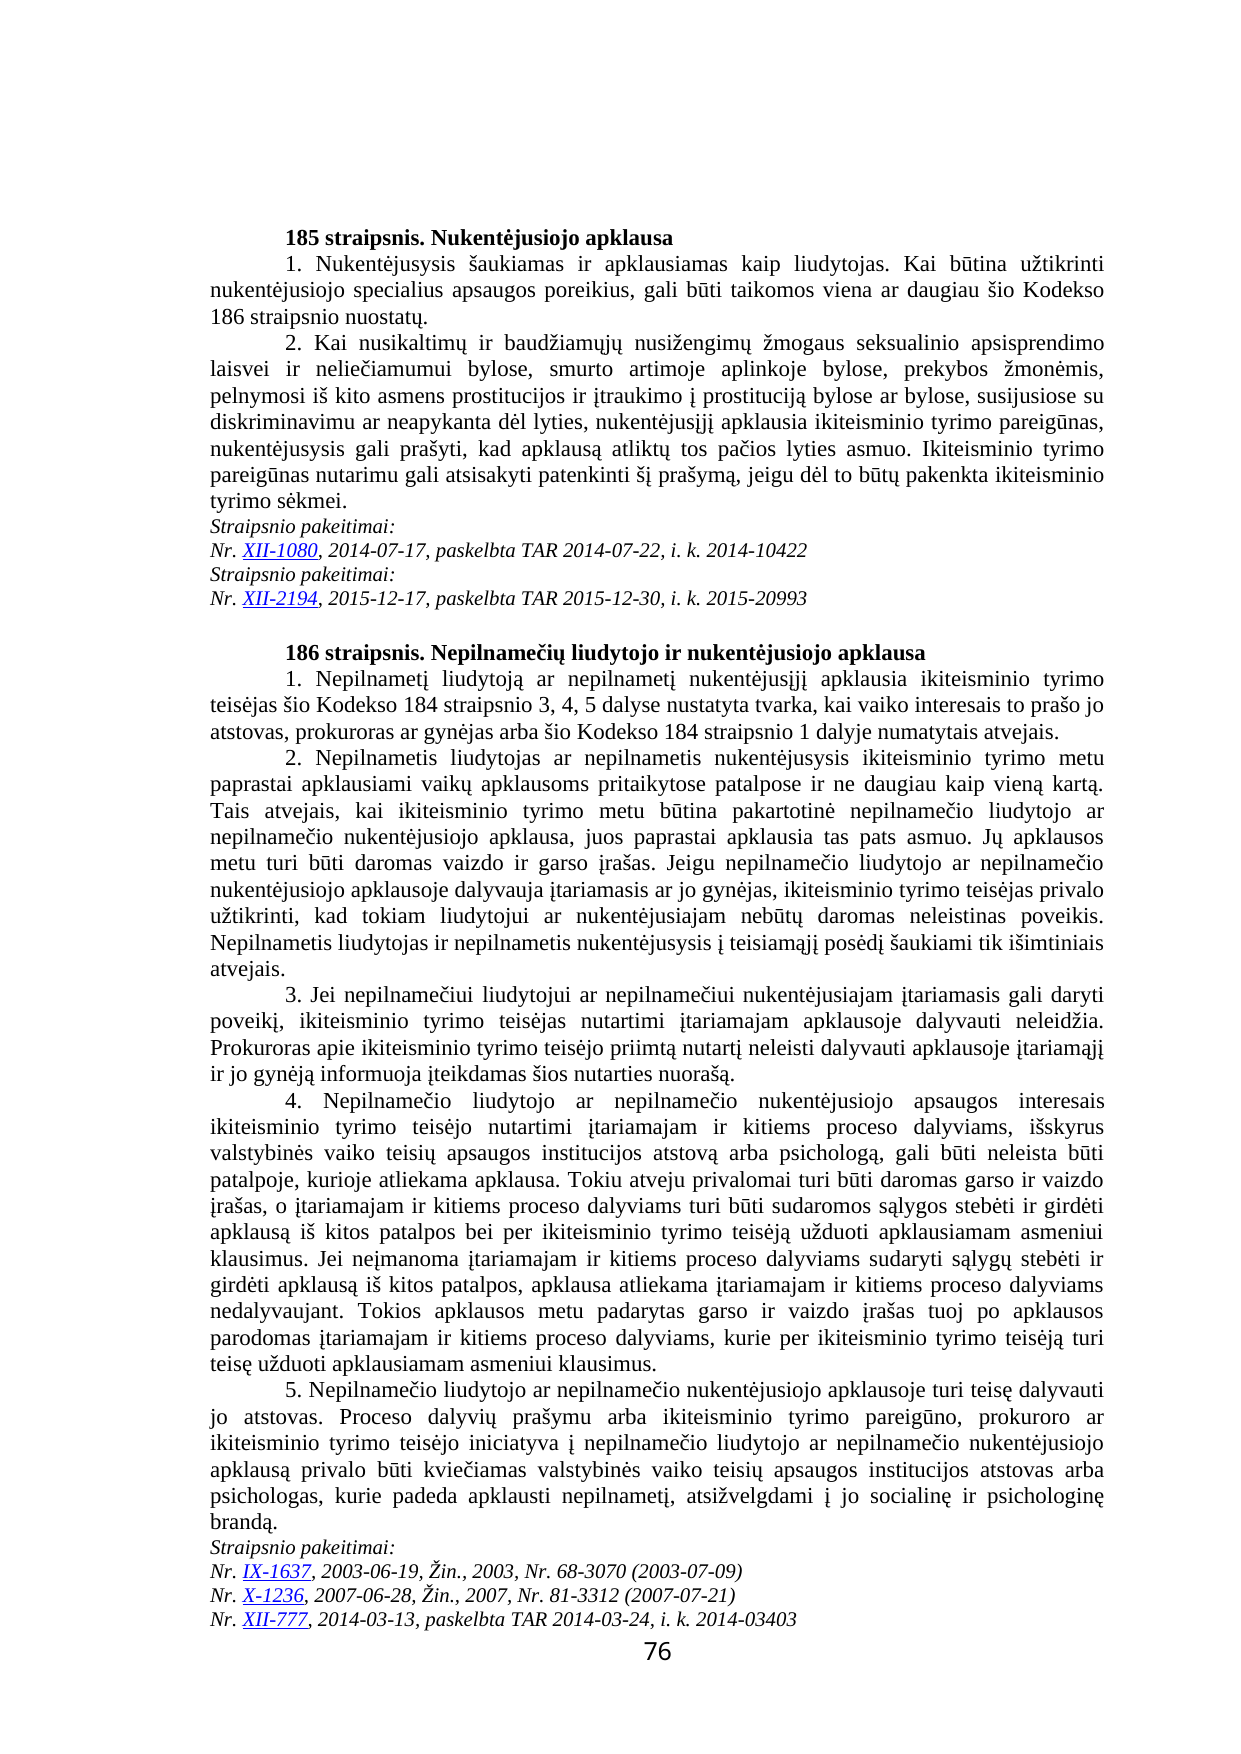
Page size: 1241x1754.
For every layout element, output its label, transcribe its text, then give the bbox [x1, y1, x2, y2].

text 5. Nepilnamečio liudytojo ar nepilnamečio nukentėjusiojo apklausoje turi teisę dalyvauti jo atstovas. Proceso dalyvių prašymu arba ikiteisminio tyrimo pareigūno, prokuroro ar ikiteisminio tyrimo teisėjo iniciatyva į nepilnamečio liudytojo ar nepilnamečio nukentėjusiojo apklausą privalo būti kviečiamas valstybinės vaiko teisių apsaugos institucijos atstovas arba psichologas, kurie padeda apklausti nepilnametį, atsižvelgdami į jo socialinę ir psichologinę brandą. [210, 1377, 1106, 1535]
text Straipsnio pakeitimai: [210, 562, 1106, 586]
text Straipsnio pakeitimai: [210, 1535, 1106, 1559]
text 2. Kai nusikaltimų ir baudžiamųjų nusižengimų žmogaus seksualinio apsisprendimo laisvei ir neliečiamumui bylose, smurto artimoje aplinkoje bylose, prekybos žmonėmis, pelnymosi iš kito asmens prostitucijos ir įtraukimo į prostituciją bylose ar bylose, susijusiose su diskriminavimu ar neapykanta dėl lyties, nukentėjusįjį apklausia ikiteisminio tyrimo pareigūnas, nukentėjusysis gali prašyti, kad apklausą atliktų tos pačios lyties asmuo. Ikiteisminio tyrimo pareigūnas nutarimu gali atsisakyti patenkinti šį prašymą, jeigu dėl to būtų pakenkta ikiteisminio tyrimo sėkmei. [210, 329, 1106, 514]
text Straipsnio pakeitimai: [210, 514, 1106, 538]
text 3. Jei nepilnamečiui liudytojui ar nepilnamečiui nukentėjusiajam įtariamasis gali daryti poveikį, ikiteisminio tyrimo teisėjas nutartimi įtariamajam apklausoje dalyvauti neleidžia. Prokuroras apie ikiteisminio tyrimo teisėjo priimtą nutartį neleisti dalyvauti apklausoje įtariamąjį ir jo gynėją informuoja įteikdamas šios nutarties nuorašą. [210, 981, 1106, 1087]
text 4. Nepilnamečio liudytojo ar nepilnamečio nukentėjusiojo apsaugos interesais ikiteisminio tyrimo teisėjo nutartimi įtariamajam ir kitiems proceso dalyviams, išskyrus valstybinės vaiko teisių apsaugos institucijos atstovą arba psichologą, gali būti neleista būti patalpoje, kurioje atliekama apklausa. Tokiu atveju privalomai turi būti daromas garso ir vaizdo įrašas, o įtariamajam ir kitiems proceso dalyviams turi būti sudaromos sąlygos stebėti ir girdėti apklausą iš kitos patalpos bei per ikiteisminio tyrimo teisėją užduoti apklausiamam asmeniui klausimus. Jei neįmanoma įtariamajam ir kitiems proceso dalyviams sudaryti sąlygų stebėti ir girdėti apklausą iš kitos patalpos, apklausa atliekama įtariamajam ir kitiems proceso dalyviams nedalyvaujant. Tokios apklausos metu padarytas garso ir vaizdo įrašas tuoj po apklausos parodomas įtariamajam ir kitiems proceso dalyviams, kurie per ikiteisminio tyrimo teisėją turi teisę užduoti apklausiamam asmeniui klausimus. [210, 1087, 1106, 1377]
text 1. Nepilnametį liudytoją ar nepilnametį nukentėjusįjį apklausia ikiteisminio tyrimo teisėjas šio Kodekso 184 straipsnio 3, 4, 5 dalyse nustatyta tvarka, kai vaiko interesais to prašo jo atstovas, prokuroras ar gynėjas arba šio Kodekso 184 straipsnio 1 dalyje numatytais atvejais. [210, 665, 1106, 744]
text Nr. XII-2194, 2015-12-17, paskelbta TAR 2015-12-30, i. k. 2015-20993 [210, 586, 1106, 610]
text Nr. XII-777, 2014-03-13, paskelbta TAR 2014-03-24, i. k. 2014-03403 [210, 1607, 1106, 1631]
text 186 straipsnis. Nepilnamečių liudytojo ir nukentėjusiojo apklausa [210, 639, 1106, 665]
text Nr. XII-1080, 2014-07-17, paskelbta TAR 2014-07-22, i. k. 2014-10422 [210, 538, 1106, 562]
text Nr. X-1236, 2007-06-28, Žin., 2007, Nr. 81-3312 (2007-07-21) [210, 1583, 1106, 1607]
text 1. Nukentėjusysis šaukiamas ir apklausiamas kaip liudytojas. Kai būtina užtikrinti nukentėjusiojo specialius apsaugos poreikius, gali būti taikomos viena ar daugiau šio Kodekso 186 straipsnio nuostatų. [210, 250, 1106, 329]
text Nr. IX-1637, 2003-06-19, Žin., 2003, Nr. 68-3070 (2003-07-09) [210, 1559, 1106, 1583]
text 185 straipsnis. Nukentėjusiojo apklausa [210, 224, 1106, 250]
text 2. Nepilnametis liudytojas ar nepilnametis nukentėjusysis ikiteisminio tyrimo metu paprastai apklausiami vaikų apklausoms pritaikytose patalpose ir ne daugiau kaip vieną kartą. Tais atvejais, kai ikiteisminio tyrimo metu būtina pakartotinė nepilnamečio liudytojo ar nepilnamečio nukentėjusiojo apklausa, juos paprastai apklausia tas pats asmuo. Jų apklausos metu turi būti daromas vaizdo ir garso įrašas. Jeigu nepilnamečio liudytojo ar nepilnamečio nukentėjusiojo apklausoje dalyvauja įtariamasis ar jo gynėjas, ikiteisminio tyrimo teisėjas privalo užtikrinti, kad tokiam liudytojui ar nukentėjusiajam nebūtų daromas neleistinas poveikis. Nepilnametis liudytojas ir nepilnametis nukentėjusysis į teisiamąjį posėdį šaukiami tik išimtiniais atvejais. [210, 744, 1106, 981]
